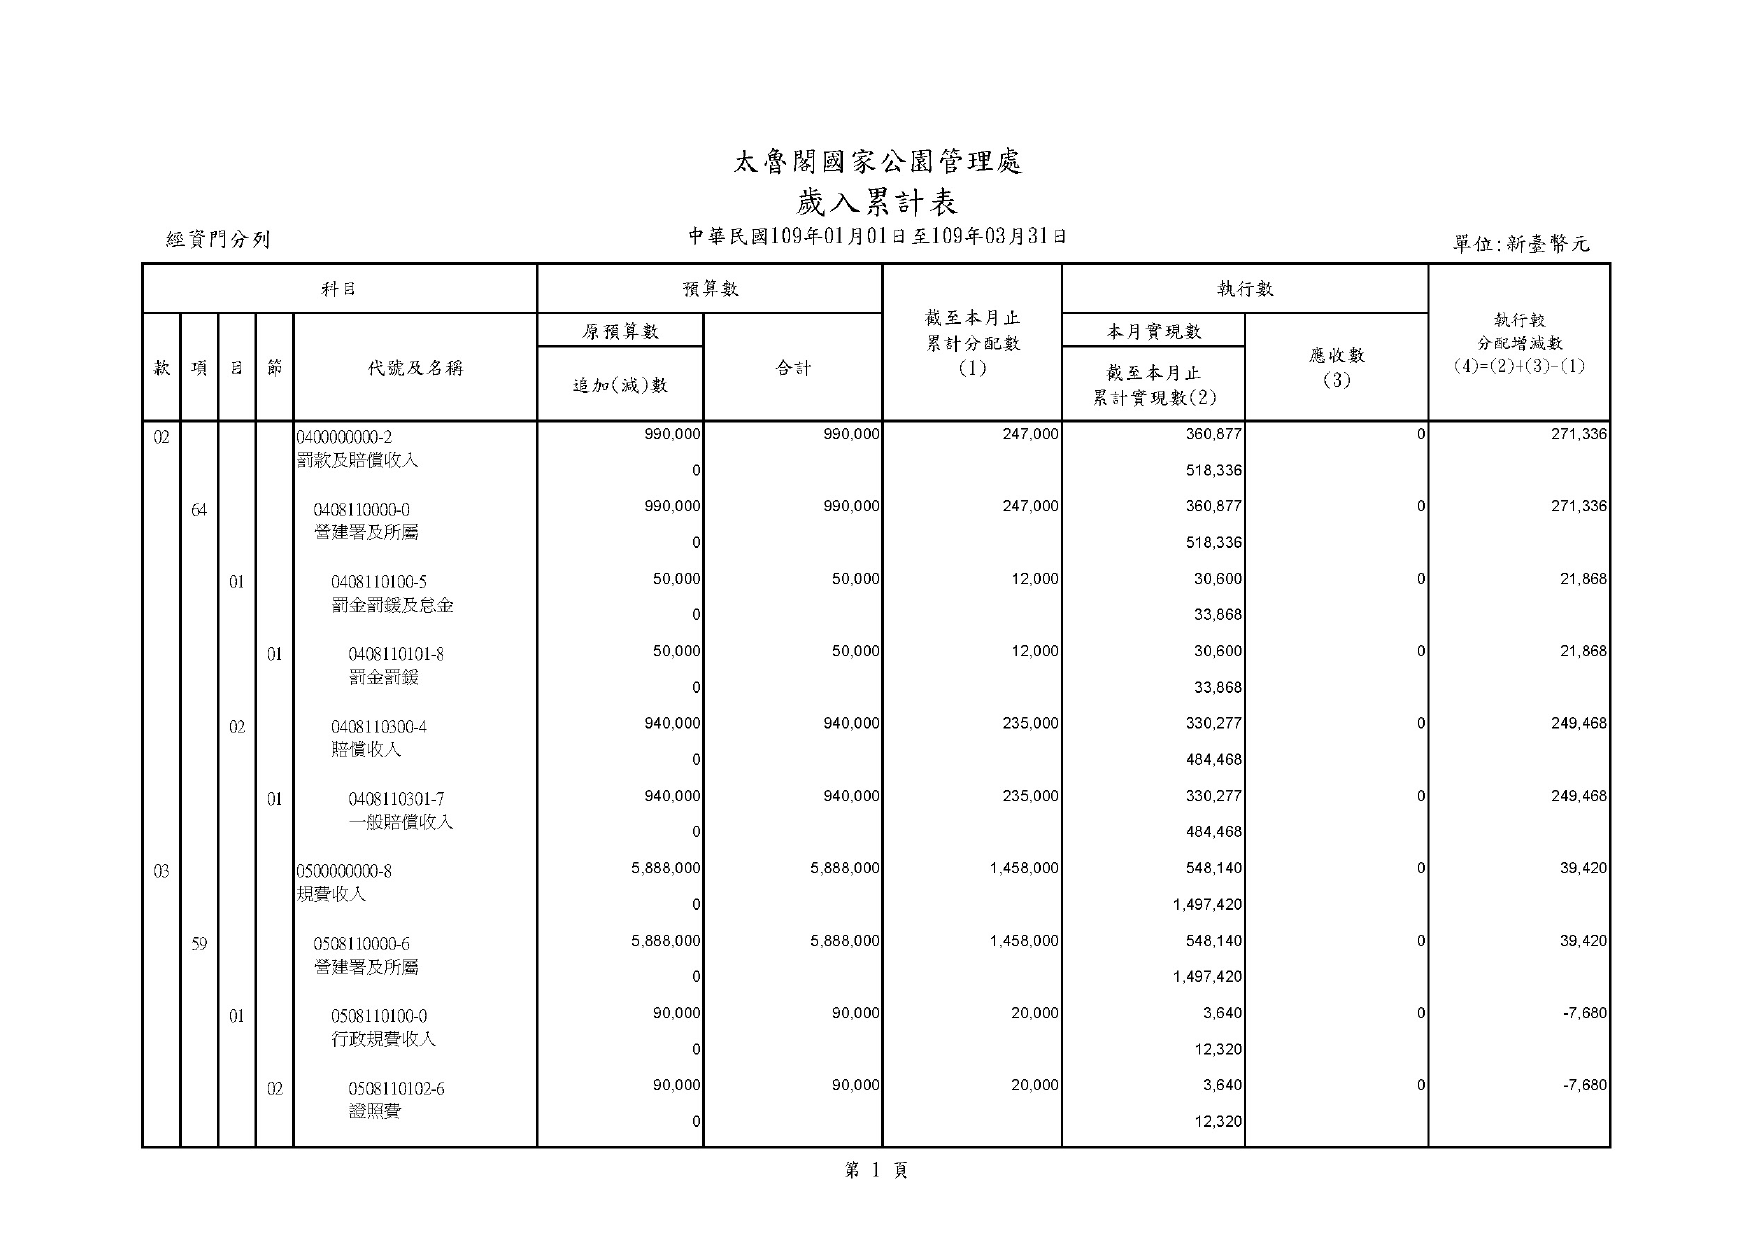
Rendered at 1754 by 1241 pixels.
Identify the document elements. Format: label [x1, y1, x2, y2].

picture [59, 59, 1695, 1216]
